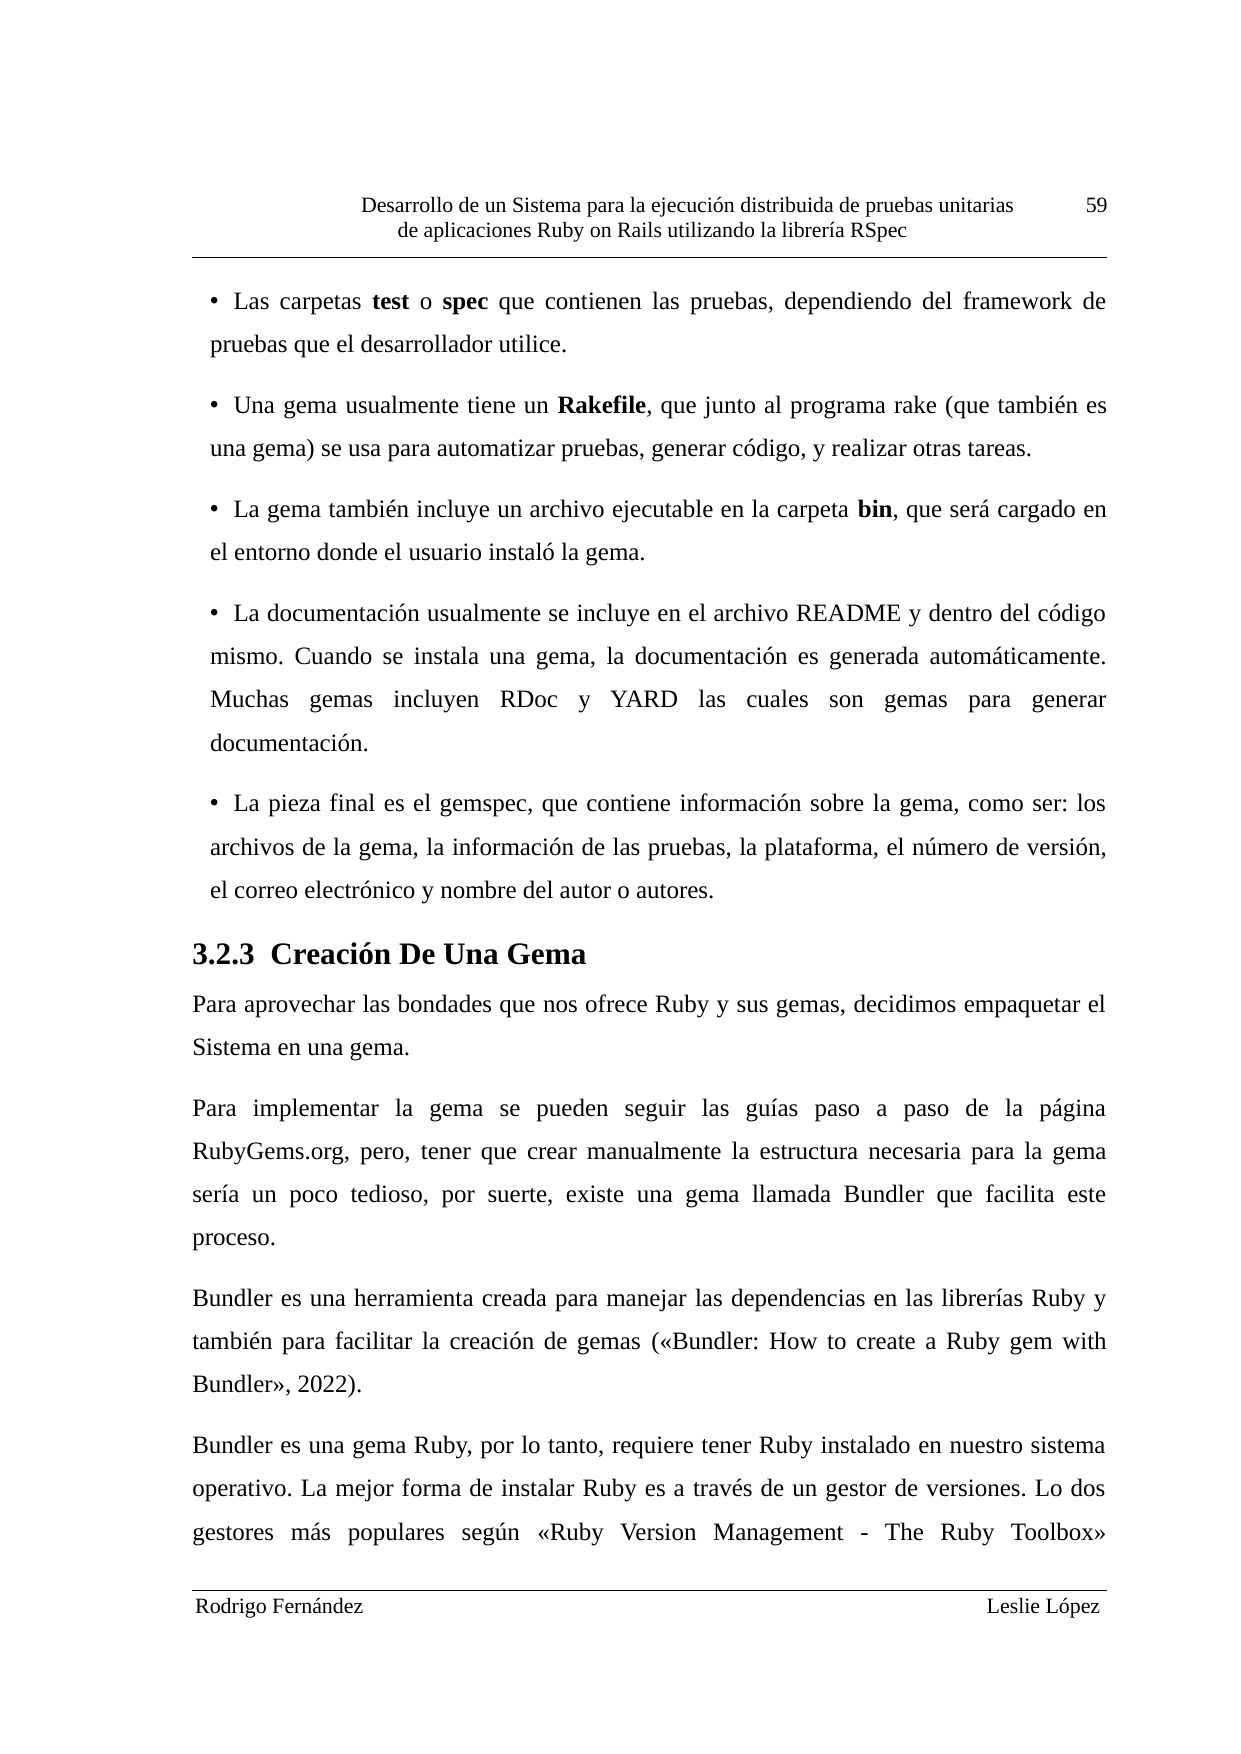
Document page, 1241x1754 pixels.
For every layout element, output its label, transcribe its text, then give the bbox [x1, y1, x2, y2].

list La documentación usualmente se incluye en el archivo README y dentro del código mismo. Cuando se instala una gema, la documentación es generada automáticamente. Muchas gemas incluyen RDoc y YARD las cuales son gemas para generar documentación. [210, 598, 1107, 756]
list La gema también incluye un archivo ejecutable en la carpeta bin, que será cargado en el entorno donde el usuario instaló la gema. [210, 494, 1107, 566]
text Para aprovechar las bondades que nos ofrece Ruby y sus gemas, decidimos empaquetar el Sistema en una gema. [192, 989, 1107, 1061]
text Bundler es una herramienta creada para manejar las dependencias en las librerías Ruby y también para facilitar la creación de gemas («Bundler: How to create a Ruby gem with Bundler», 2022)⁠. [192, 1283, 1107, 1398]
subtitle Creación de Una Gema [192, 936, 1107, 971]
list Las carpetas test o spec que contienen las pruebas, dependiendo del framework de pruebas que el desarrollador utilice. [210, 286, 1107, 358]
text Para implementar la gema se pueden seguir las guías paso a paso de la página RubyGems.org, pero, tener que crear manualmente la estructura necesaria para la gema sería un poco tedioso, por suerte, existe una gema llamada Bundler que facilita este proceso. [192, 1093, 1107, 1251]
list Una gema usualmente tiene un Rakefile, que junto al programa rake (que también es una gema) se usa para automatizar pruebas, generar código, y realizar otras tareas. [210, 390, 1107, 462]
list La pieza final es el gemspec, que contiene información sobre la gema, como ser: los archivos de la gema, la información de las pruebas, la plataforma, el número de versión, el correo electrónico y nombre del autor o autores. [210, 788, 1107, 903]
text Bundler es una gema Ruby, por lo tanto, requiere tener Ruby instalado en nuestro sistema operativo. La mejor forma de instalar Ruby es a través de un gestor de versiones. Lo dos gestores más populares según «Ruby Version Management - The Ruby Toolbox» [192, 1430, 1107, 1545]
